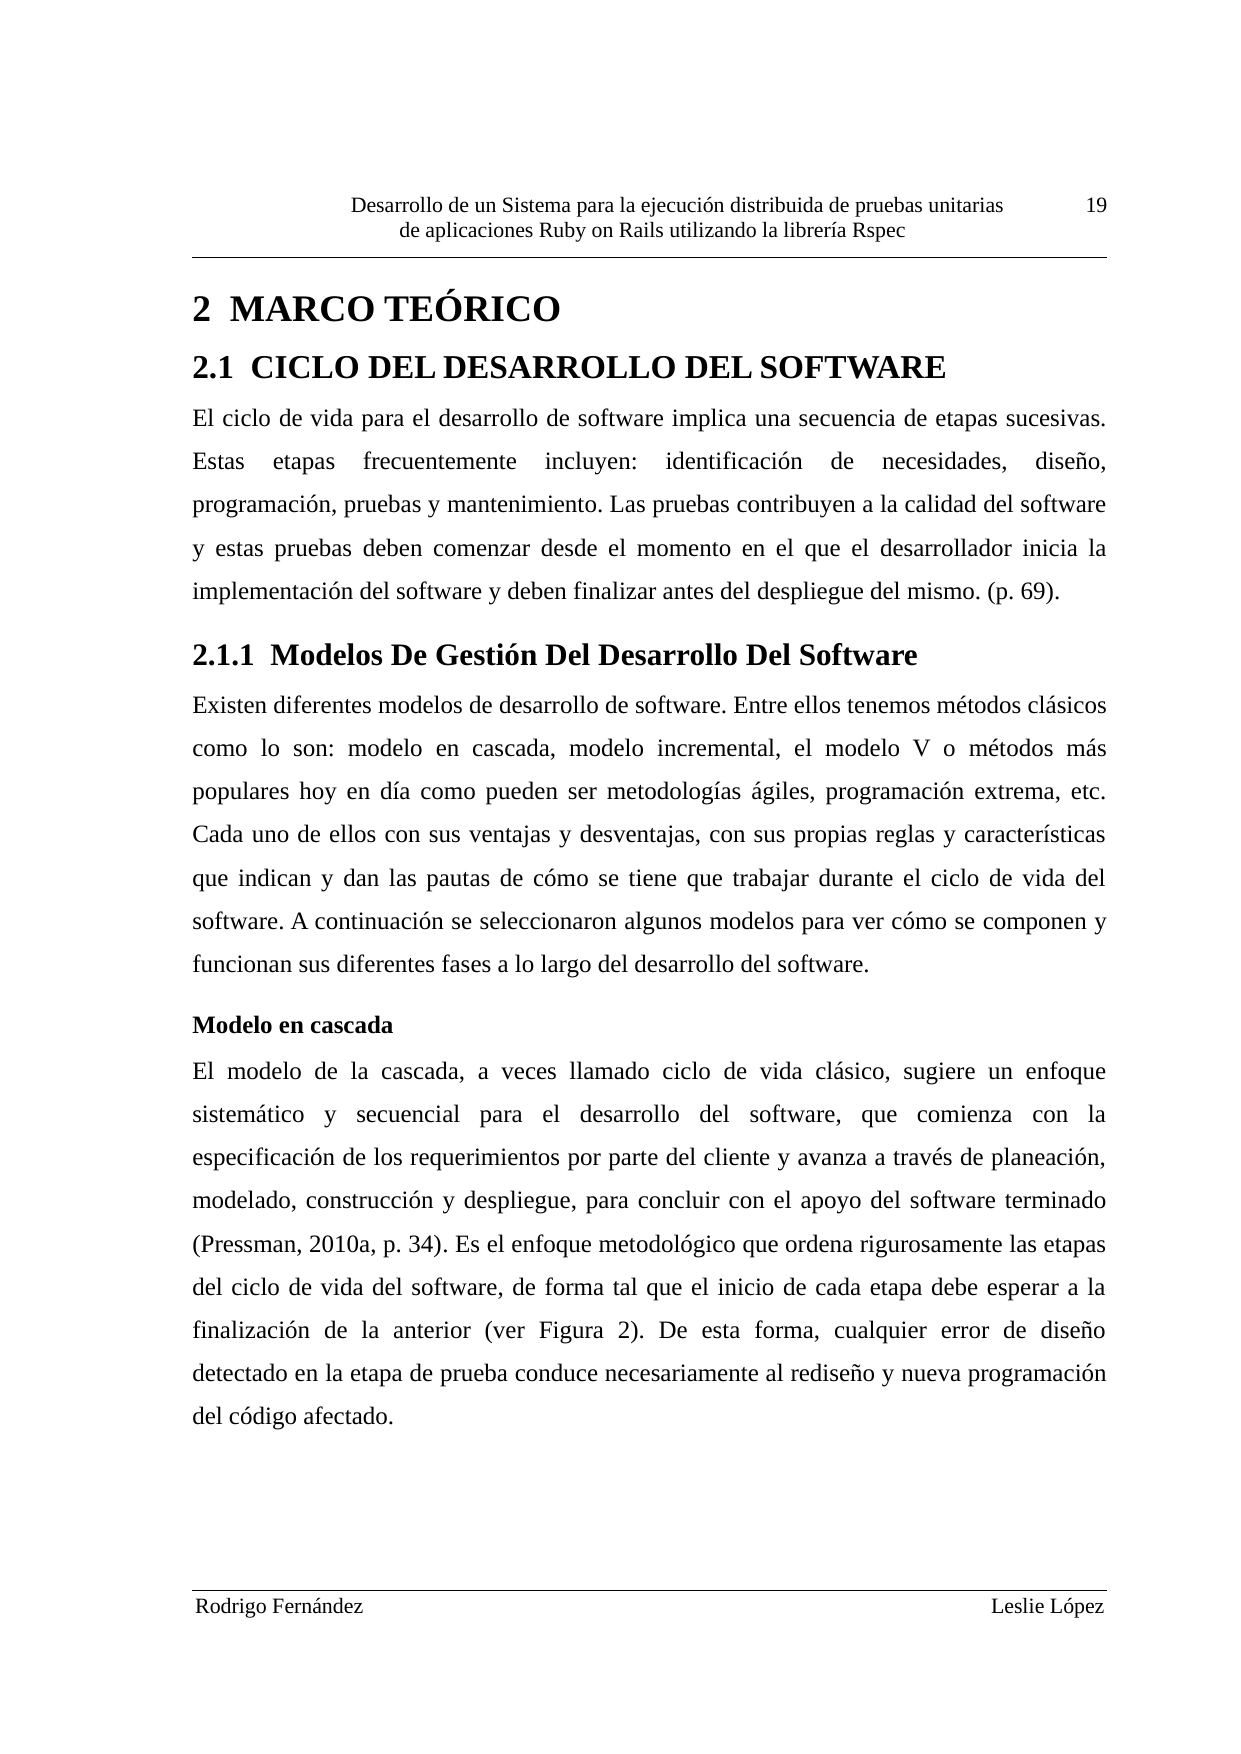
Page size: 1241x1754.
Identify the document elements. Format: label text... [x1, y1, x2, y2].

text El modelo de la cascada, a veces llamado ciclo de vida clásico, sugiere un enfoque sistemático y secuencial para el desarrollo del software, que comienza con la especificación de los requerimientos por parte del cliente y avanza a través de planeación, modelado, construcción y despliegue, para concluir con el apoyo del software terminado (Pressman, 2010a, p. 34)⁠. Es el enfoque metodológico que ordena rigurosamente las etapas del ciclo de vida del software, de forma tal que el inicio de cada etapa debe esperar a la finalización de la anterior (ver Figura 2). De esta forma, cualquier error de diseño detectado en la etapa de prueba conduce necesariamente al rediseño y nueva programación del código afectado. [192, 1056, 1107, 1430]
subtitle MARCO TEÓRICO [192, 286, 1107, 329]
subtitle CICLO DEL DESARROLLO DEL SOFTWARE [192, 347, 1107, 386]
text Existen diferentes modelos de desarrollo de software. Entre ellos tenemos métodos clásicos como lo son: modelo en cascada, modelo incremental, el modelo V o métodos más populares hoy en día como pueden ser metodologías ágiles, programación extrema, etc. Cada uno de ellos con sus ventajas y desventajas, con sus propias reglas y características que indican y dan las pautas de cómo se tiene que trabajar durante el ciclo de vida del software. A continuación se seleccionaron algunos modelos para ver cómo se componen y funcionan sus diferentes fases a lo largo del desarrollo del software. [192, 690, 1107, 978]
subtitle Modelos de gestión del desarrollo del Software [192, 637, 1107, 672]
text El ciclo de vida para el desarrollo de software implica una secuencia de etapas sucesivas. Estas etapas frecuentemente incluyen: identificación de necesidades, diseño, programación, pruebas y mantenimiento. Las pruebas contribuyen a la calidad del software y estas pruebas deben comenzar desde el momento en el que el desarrollador inicia la implementación del software y deben finalizar antes del despliegue del mismo. (p. 69). [192, 403, 1107, 604]
text Modelo en cascada [192, 1010, 1107, 1038]
